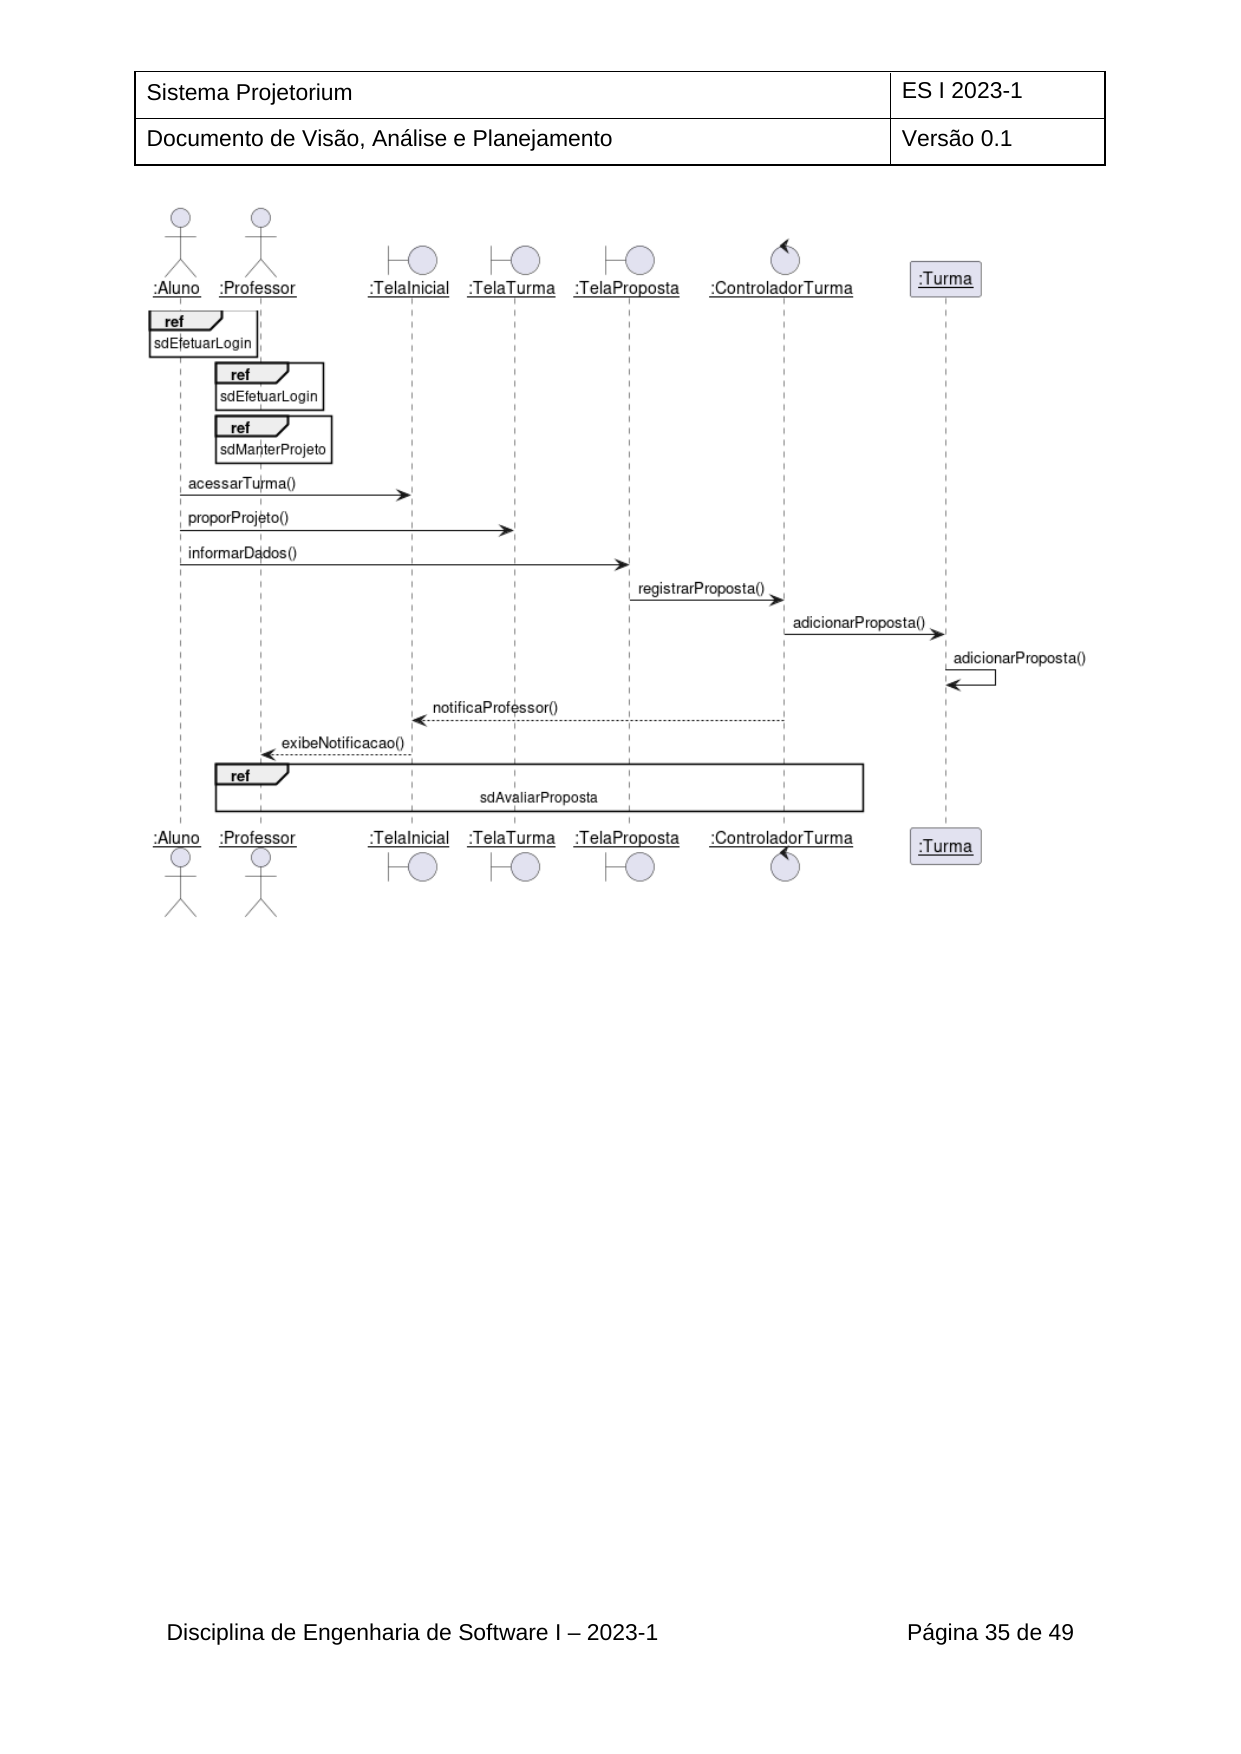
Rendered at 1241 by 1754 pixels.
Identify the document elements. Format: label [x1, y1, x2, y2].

picture [147, 202, 1093, 923]
